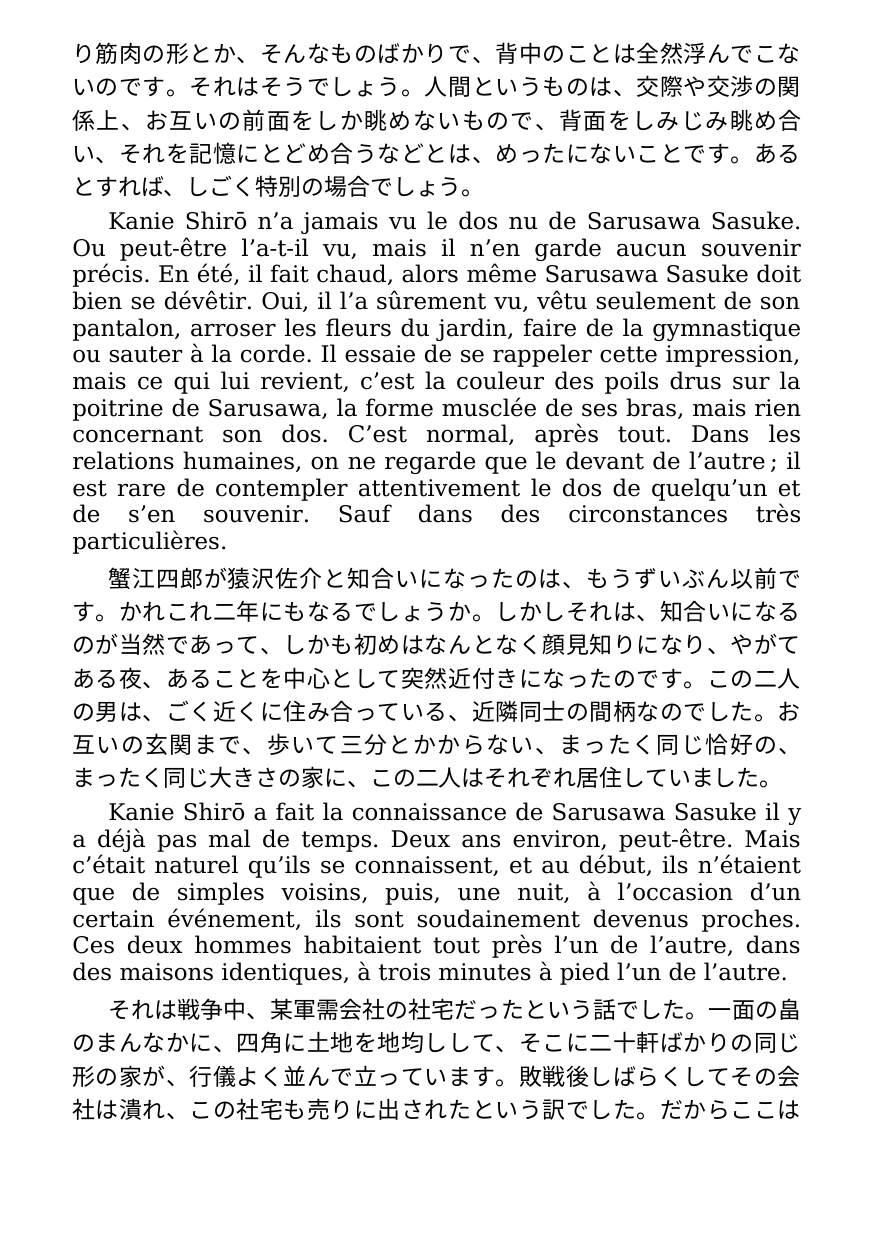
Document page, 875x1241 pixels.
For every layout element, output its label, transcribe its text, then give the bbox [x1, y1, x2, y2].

text 蟹江四郎が猿沢佐介と知合いになったのは、もうずいぶん以前です。かれこれ二年にもなるでしょうか。しかしそれは、知合いになるのが当然であって、しかも初めはなんとなく顔見知りになり、やがてある夜、あることを中心として突然近付きになったのです。この二人の男は、ごく近くに住み合っている、近隣同士の間柄なのでした。お互いの玄関まで、歩いて三分とかからない、まったく同じ恰好の、まったく同じ大きさの家に、この二人はそれぞれ居住していました。 [72, 561, 802, 793]
text それは戦争中、某軍需会社の社宅だったという話でした。一面の畠のまんなかに、四角に土地を地均しして、そこに二十軒ばかりの同じ形の家が、行儀よく並んで立っています。敗戦後しばらくしてその会社は潰れ、この社宅も売りに出されたという訳でした。だからここは [72, 992, 802, 1125]
text Kanie Shirō n’a jamais vu le dos nu de Sarusawa Sasuke. Ou peut-être l’a-t-il vu, mais il n’en garde aucun souvenir précis. En été, il fait chaud, alors même Sarusawa Sasuke doit bien se dévêtir. Oui, il l’a sûrement vu, vêtu seulement de son pantalon, arroser les fleurs du jardin, faire de la gymnastique ou sauter à la corde. Il essaie de se rappeler cette impression, mais ce qui lui revient, c’est la couleur des poils drus sur la poitrine de Sarusawa, la forme musclée de ses bras, mais rien concernant son dos. C’est normal, après tout. Dans les relations humaines, on ne regarde que le devant de l’autre ; il est rare de contempler attentivement le dos de quelqu’un et de s’en souvenir. Sauf dans des circonstances très particulières. [72, 208, 802, 555]
text り筋肉の形とか、そんなものばかりで、背中のことは全然浮んでこないのです。それはそうでしょう。人間というものは、交際や交渉の関係上、お互いの前面をしか眺めないもので、背面をしみじみ眺め合い、それを記憶にとどめ合うなどとは、めったにないことです。あるとすれば、しごく特別の場合でしょう。 [72, 36, 802, 202]
text Kanie Shirō a fait la connaissance de Sarusawa Sasuke il y a déjà pas mal de temps. Deux ans environ, peut-être. Mais c’était naturel qu’ils se connaissent, et au début, ils n’étaient que de simples voisins, puis, une nuit, à l’occasion d’un certain événement, ils sont soudainement devenus proches. Ces deux hommes habitaient tout près l’un de l’autre, dans des maisons identiques, à trois minutes à pied l’un de l’autre. [72, 799, 802, 986]
